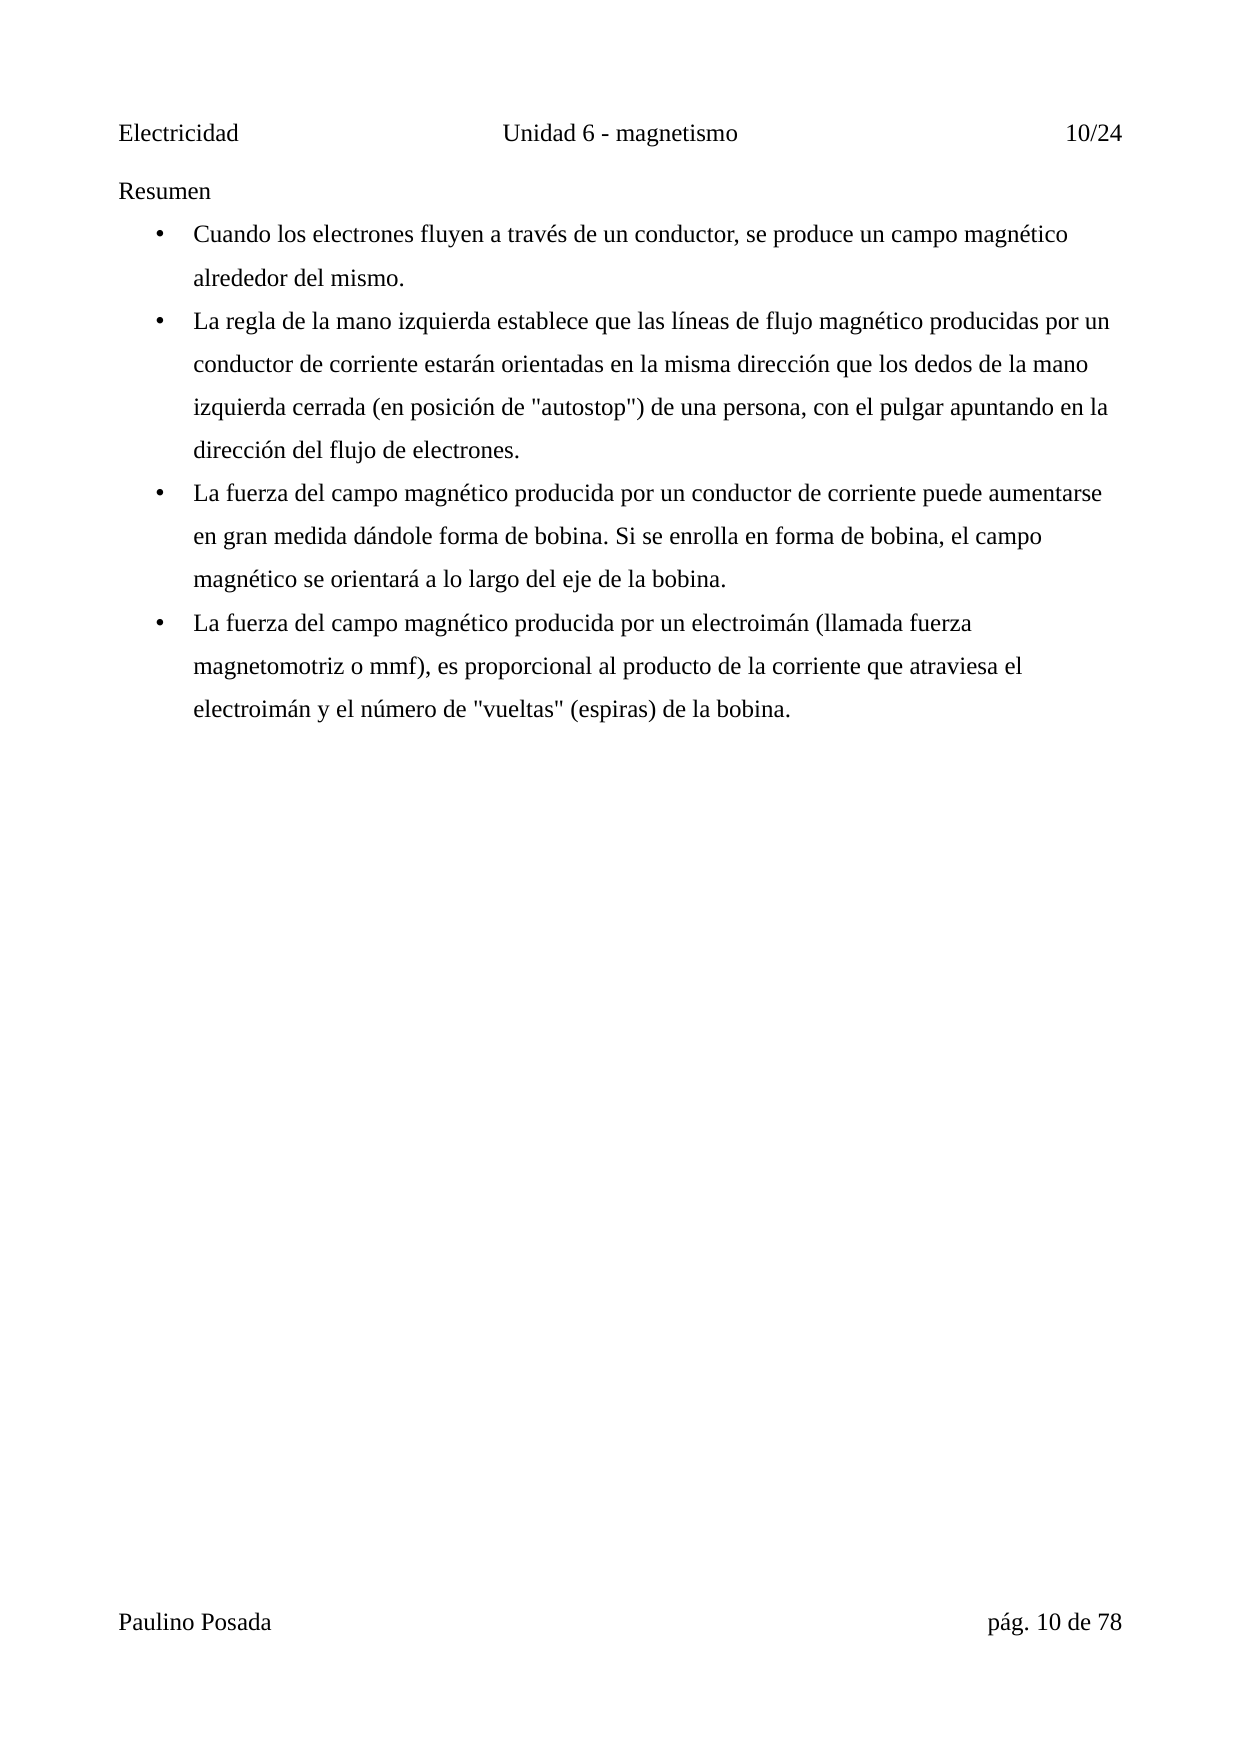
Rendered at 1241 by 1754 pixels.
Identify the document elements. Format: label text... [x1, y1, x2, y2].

list La regla de la mano izquierda establece que las líneas de flujo magnético producidas por un conductor de corriente estarán orientadas en la misma dirección que los dedos de la mano izquierda cerrada (en posición de "autostop") de una persona, con el pulgar apuntando en la dirección del flujo de electrones. [156, 306, 1122, 464]
list La fuerza del campo magnético producida por un electroimán (llamada fuerza magnetomotriz o mmf), es proporcional al producto de la corriente que atraviesa el electroimán y el número de "vueltas" (espiras) de la bobina. [156, 608, 1122, 723]
list Cuando los electrones fluyen a través de un conductor, se produce un campo magnético alrededor del mismo. [156, 219, 1122, 291]
list La fuerza del campo magnético producida por un conductor de corriente puede aumentarse en gran medida dándole forma de bobina. Si se enrolla en forma de bobina, el campo magnético se orientará a lo largo del eje de la bobina. [156, 478, 1122, 593]
text Resumen [118, 176, 1122, 205]
